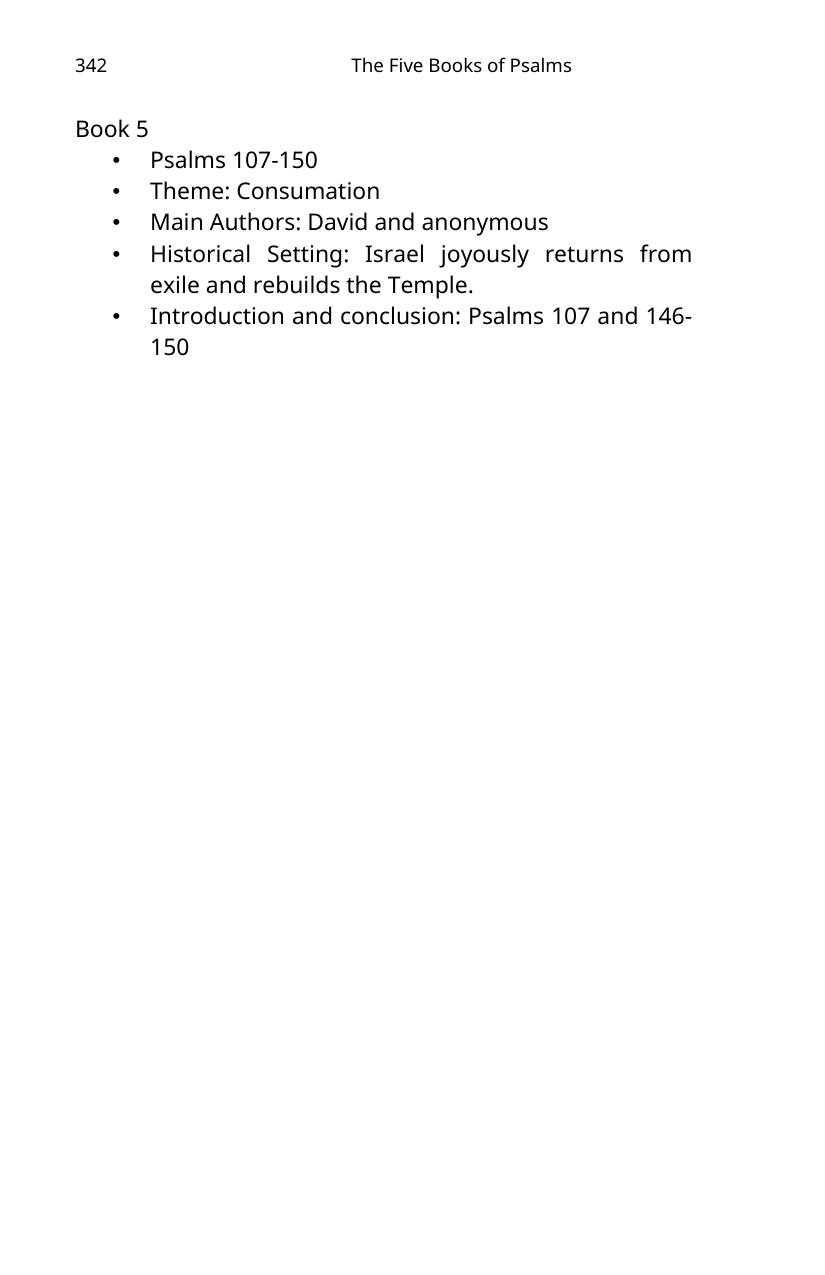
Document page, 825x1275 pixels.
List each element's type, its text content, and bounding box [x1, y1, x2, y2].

list Theme: Consumation [112, 175, 693, 206]
list Introduction and conclusion: Psalms 107 and 146-150 [112, 300, 693, 362]
list Main Authors: David and anonymous [112, 206, 693, 237]
list Historical Setting: Israel joyously returns from exile and rebuilds the Temple. [112, 237, 693, 300]
text Book 5 [75, 112, 693, 144]
list Psalms 107-150 [112, 144, 693, 175]
